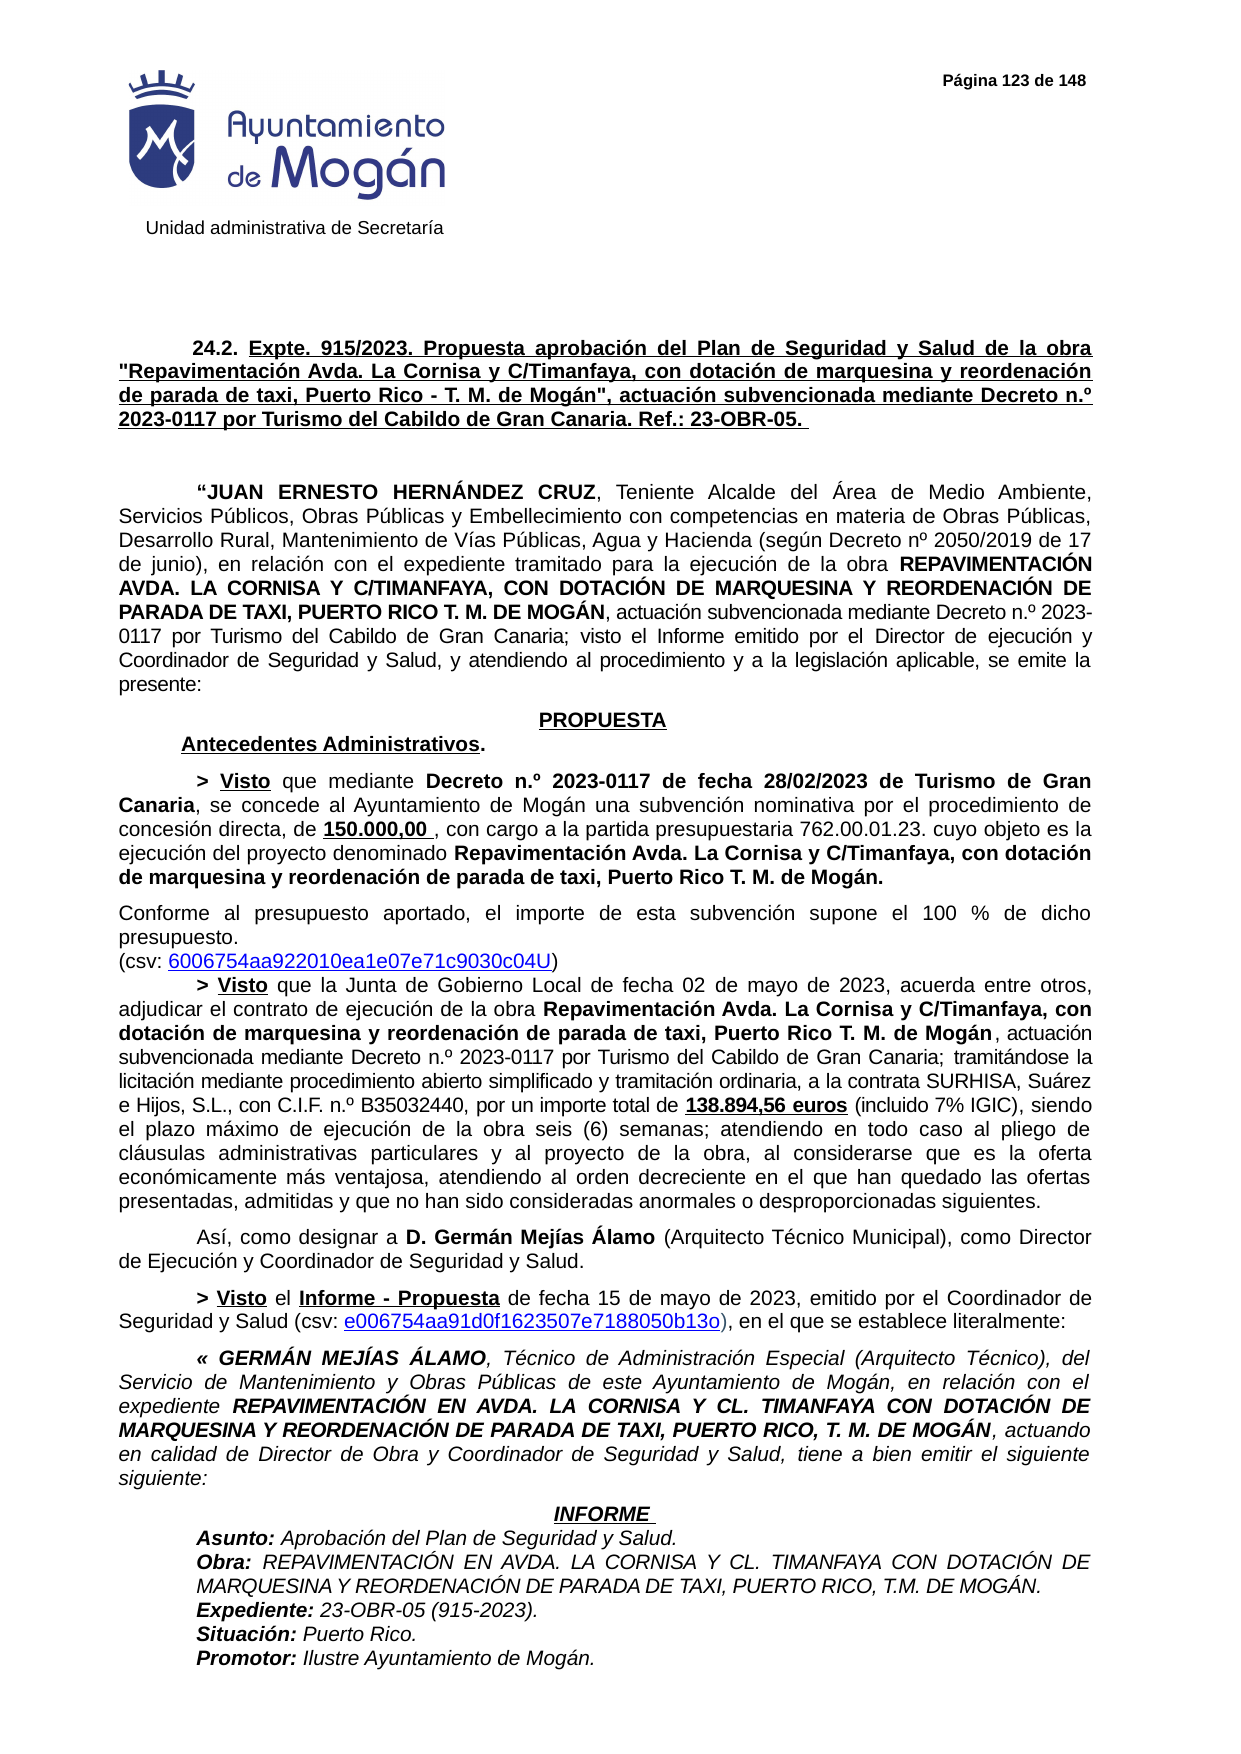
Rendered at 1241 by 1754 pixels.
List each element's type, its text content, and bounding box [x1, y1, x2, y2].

text Obra: REPAVIMENTACIÓN EN AVDA. LA CORNISA Y CL. TIMANFAYA CON DOTACIÓN DE MARQUESINA Y REORDENACIÓN DE PARADA DE TAXI, PUERTO RICO, T.M. DE MOGÁN. [196, 1550, 1092, 1598]
text INFORME [118, 1502, 1092, 1526]
text Asunto: Aprobación del Plan de Seguridad y Salud. [196, 1526, 1092, 1550]
text Promotor: Ilustre Ayuntamiento de Mogán. [196, 1646, 1092, 1670]
text 24.2. Expte. 915/2023. Propuesta aprobación del Plan de Seguridad y Salud de la obra "Repavimentación Avda. La Cornisa y C/Timanfaya, con dotación de marquesina y reordenación [118, 335, 1092, 380]
text Situación: Puerto Rico. [196, 1622, 1092, 1646]
text > Visto que la Junta de Gobierno Local de fecha 02 de mayo de 2023, acuerda entre otros, adjudicar el contrato de ejecución de la obra Repavimentación Avda. La Cornisa y C/Timanfaya, con dotación de marquesina y reordenación de parada de taxi, Puerto Rico T. M. de Mogán, actuación subvencionada mediante Decreto n.º 2023-0117 por Turismo del Cabildo de Gran Canaria; tramitándose la licitación mediante procedimiento abierto simplificado y tramitación ordinaria, a la contrata SURHISA, Suárez e Hijos, S.L., con C.I.F. n.º B35032440, por un importe total de 138.894,56 euros (incluido 7% IGIC), siendo el plazo máximo de ejecución de la obra seis (6) semanas; atendiendo en todo caso al pliego de cláusulas administrativas particulares y al proyecto de la obra, al considerarse que es la oferta económicamente más ventajosa, atendiendo al orden decreciente en el que han quedado las ofertas presentadas, admitidas y que no han sido consideradas anormales o desproporcionadas siguientes. [118, 973, 1092, 1212]
text (csv: 6006754aa922010ea1e07e71c9030c04U) [118, 949, 1092, 973]
text Así, como designar a D. Germán Mejías Álamo (Arquitecto Técnico Municipal), como Director de Ejecución y Coordinador de Seguridad y Salud. [118, 1225, 1092, 1273]
text “JUAN ERNESTO HERNÁNDEZ CRUZ, Teniente Alcalde del Área de Medio Ambiente, Servicios Públicos, Obras Públicas y Embellecimiento con competencias en materia de Obras Públicas, Desarrollo Rural, Mantenimiento de Vías Públicas, Agua y Hacienda (según Decreto nº 2050/2019 de 17 de junio), en relación con el expediente tramitado para la ejecución de la obra REPAVIMENTACIÓN AVDA. LA CORNISA Y C/TIMANFAYA, CON DOTACIÓN DE MARQUESINA Y REORDENACIÓN DE PARADA DE TAXI, PUERTO RICO T. M. DE MOGÁN, actuación subvencionada mediante Decreto n.º 2023-0117 por Turismo del Cabildo de Gran Canaria; visto el Informe emitido por el Director de ejecución y Coordinador de Seguridad y Salud, y atendiendo al procedimiento y a la legislación aplicable, se emite la presente: [118, 480, 1092, 696]
text > Visto el Informe - Propuesta de fecha 15 de mayo de 2023, emitido por el Coordinador de Seguridad y Salud (csv: e006754aa91d0f1623507e7188050b13o), en el que se establece literalmente: [118, 1285, 1092, 1333]
text Conforme al presupuesto aportado, el importe de esta subvención supone el 100 % de dicho presupuesto. [118, 901, 1092, 949]
text PROPUESTA [118, 708, 1092, 732]
text « GERMÁN MEJÍAS ÁLAMO, Técnico de Administración Especial (Arquitecto Técnico), del Servicio de Mantenimiento y Obras Públicas de este Ayuntamiento de Mogán, en relación con el expediente REPAVIMENTACIÓN EN AVDA. LA CORNISA Y CL. TIMANFAYA CON DOTACIÓN DE MARQUESINA Y REORDENACIÓN DE PARADA DE TAXI, PUERTO RICO, T. M. DE MOGÁN, actuando en calidad de Director de Obra y Coordinador de Seguridad y Salud, tiene a bien emitir el siguiente siguiente: [118, 1346, 1092, 1489]
text Antecedentes Administrativos. [181, 732, 1092, 756]
text 2023-0117 por Turismo del Cabildo de Gran Canaria. Ref.: 23-OBR-05. [118, 405, 1092, 431]
picture [128, 70, 445, 206]
text de parada de taxi, Puerto Rico - T. M. de Mogán", actuación subvencionada mediante Decreto n.º [118, 381, 1092, 404]
text Expediente: 23-OBR-05 (915-2023). [196, 1598, 1092, 1622]
text > Visto que mediante Decreto n.º 2023-0117 de fecha 28/02/2023 de Turismo de Gran Canaria, se concede al Ayuntamiento de Mogán una subvención nominativa por el procedimiento de concesión directa, de 150.000,00 , con cargo a la partida presupuestaria 762.00.01.23. cuyo objeto es la ejecución del proyecto denominado Repavimentación Avda. La Cornisa y C/Timanfaya, con dotación de marquesina y reordenación de parada de taxi, Puerto Rico T. M. de Mogán. [118, 769, 1092, 888]
